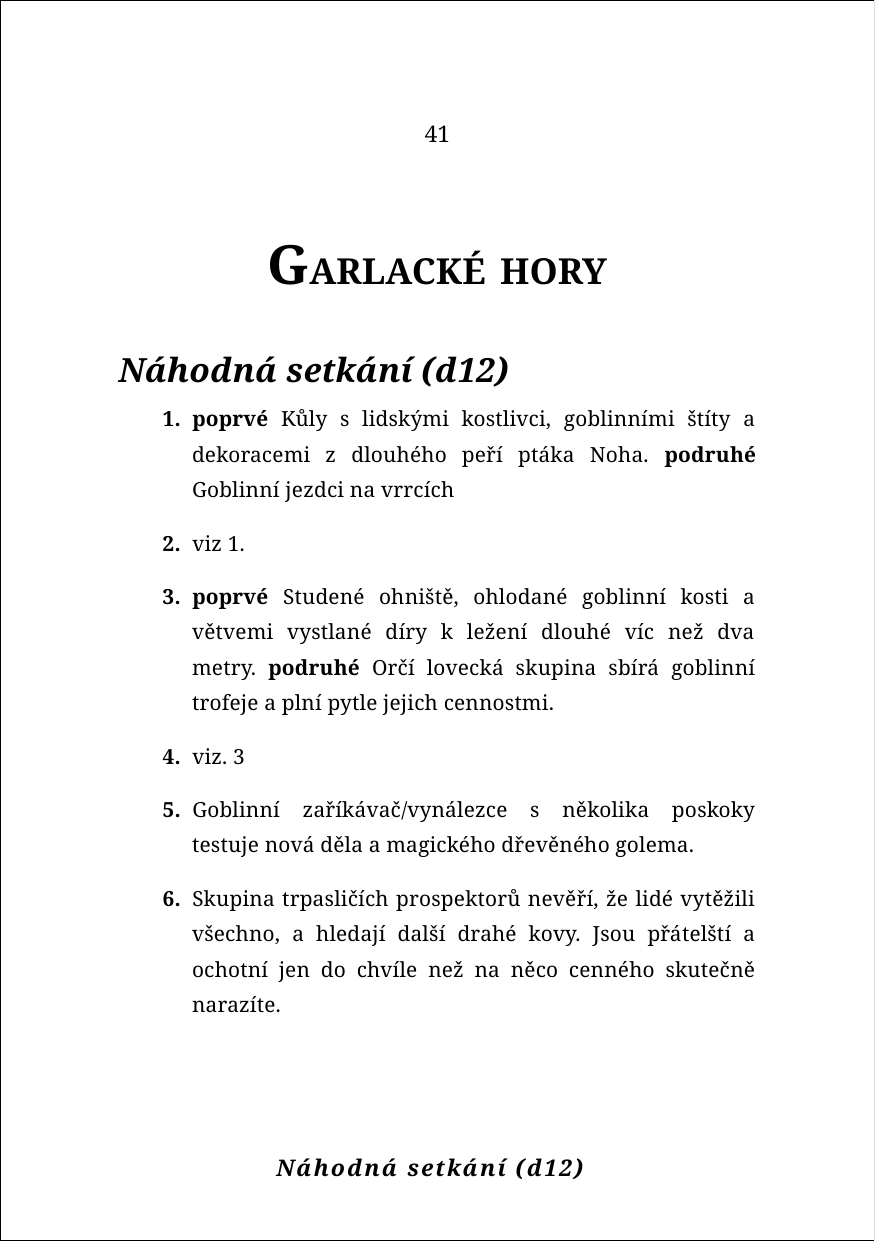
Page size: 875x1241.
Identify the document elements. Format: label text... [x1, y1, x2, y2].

list poprvé Studené ohniště, ohlodané goblinní kosti a větvemi vystlané díry k ležení dlouhé víc než dva metry. podruhé Orčí lovecká skupina sbírá goblinní trofeje a plní pytle jejich cennostmi. [162, 582, 756, 717]
subtitle Náhodná setkání (d12) [118, 347, 756, 393]
list poprvé Kůly s lidskými kostlivci, goblinními štíty a dekoracemi z dlouhého peří ptáka Noha. podruhé Goblinní jezdci na vrrcích [162, 404, 756, 504]
list viz 1. [162, 529, 756, 557]
subtitle Garlacké hory [118, 226, 756, 300]
list viz. 3 [162, 742, 756, 770]
list Skupina trpasličích prospektorů nevěří, že lidé vytěžili všechno, a hledají další drahé kovy. Jsou přátelští a ochotní jen do chvíle než na něco cenného skutečně narazíte. [162, 884, 756, 1019]
list Goblinní zaříkávač/vynálezce s několika poskoky testuje nová děla a magického dřevěného golema. [162, 795, 756, 859]
